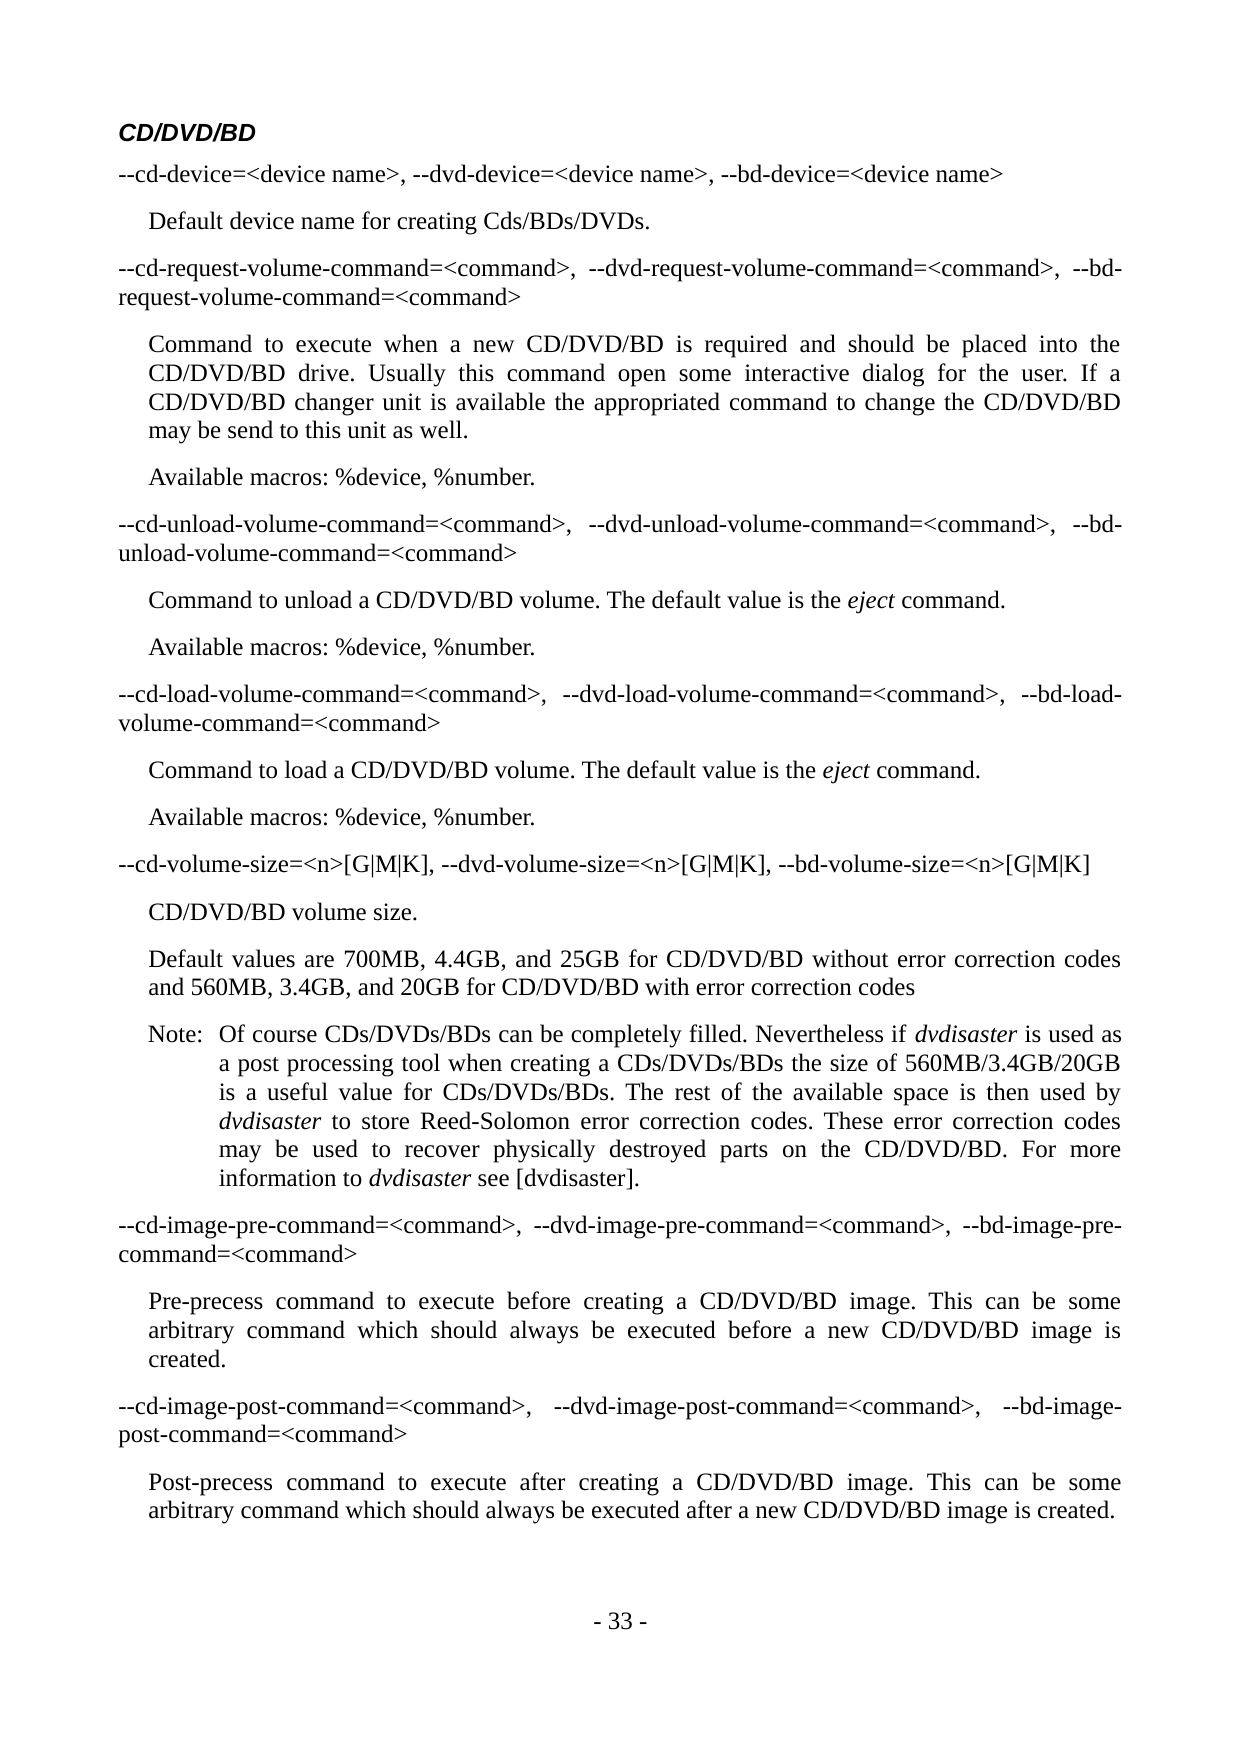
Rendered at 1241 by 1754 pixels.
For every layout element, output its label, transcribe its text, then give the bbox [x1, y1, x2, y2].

text Pre-precess command to execute before creating a CD/DVD/BD image. This can be some arbitrary command which should always be executed before a new CD/DVD/BD image is created. [148, 1286, 1122, 1372]
text Note: Of course CDs/DVDs/BDs can be completely filled. Nevertheless if dvdisaster is used as a post processing tool when creating a CDs/DVDs/BDs the size of 560MB/3.4GB/20GB is a useful value for CDs/DVDs/BDs. The rest of the available space is then used by dvdisaster to store Reed-Solomon error correction codes. These error correction codes may be used to recover physically destroyed parts on the CD/DVD/BD. For more information to dvdisaster see [dvdisaster]. [148, 1019, 1122, 1192]
text Command to load a CD/DVD/BD volume. The default value is the eject command. [148, 755, 1122, 784]
text Available macros: %device, %number. [148, 632, 1122, 661]
title --cd-request-volume-command=<command>, --dvd-request-volume-command=<command>, --bd-request-volume-command=<command> [118, 253, 1122, 311]
text Default values are 700MB, 4.4GB, and 25GB for CD/DVD/BD without error correction codes and 560MB, 3.4GB, and 20GB for CD/DVD/BD with error correction codes [148, 944, 1122, 1001]
subtitle CD/DVD/BD [118, 118, 1122, 147]
title --cd-image-pre-command=<command>, --dvd-image-pre-command=<command>, --bd-image-pre-command=<command> [118, 1210, 1122, 1268]
title --cd-load-volume-command=<command>, --dvd-load-volume-command=<command>, --bd-load-volume-command=<command> [118, 679, 1122, 737]
title --cd-image-post-command=<command>, --dvd-image-post-command=<command>, --bd-image-post-command=<command> [118, 1391, 1122, 1448]
text Default device name for creating Cds/BDs/DVDs. [148, 206, 1122, 235]
text Available macros: %device, %number. [148, 802, 1122, 831]
text CD/DVD/BD volume size. [148, 897, 1122, 925]
title --cd-unload-volume-command=<command>, --dvd-unload-volume-command=<command>, --bd-unload-volume-command=<command> [118, 509, 1122, 567]
text Post-precess command to execute after creating a CD/DVD/BD image. This can be some arbitrary command which should always be executed after a new CD/DVD/BD image is created. [148, 1467, 1122, 1524]
text Available macros: %device, %number. [148, 462, 1122, 491]
title --cd-device=<device name>, --dvd-device=<device name>, --bd-device=<device name> [118, 159, 1122, 188]
text Command to execute when a new CD/DVD/BD is required and should be placed into the CD/DVD/BD drive. Usually this command open some interactive dialog for the user. If a CD/DVD/BD changer unit is available the appropriated command to change the CD/DVD/BD may be send to this unit as well. [148, 329, 1122, 444]
title --cd-volume-size=<n>[G|M|K], --dvd-volume-size=<n>[G|M|K], --bd-volume-size=<n>[G|M|K] [118, 849, 1122, 878]
text Command to unload a CD/DVD/BD volume. The default value is the eject command. [148, 585, 1122, 614]
